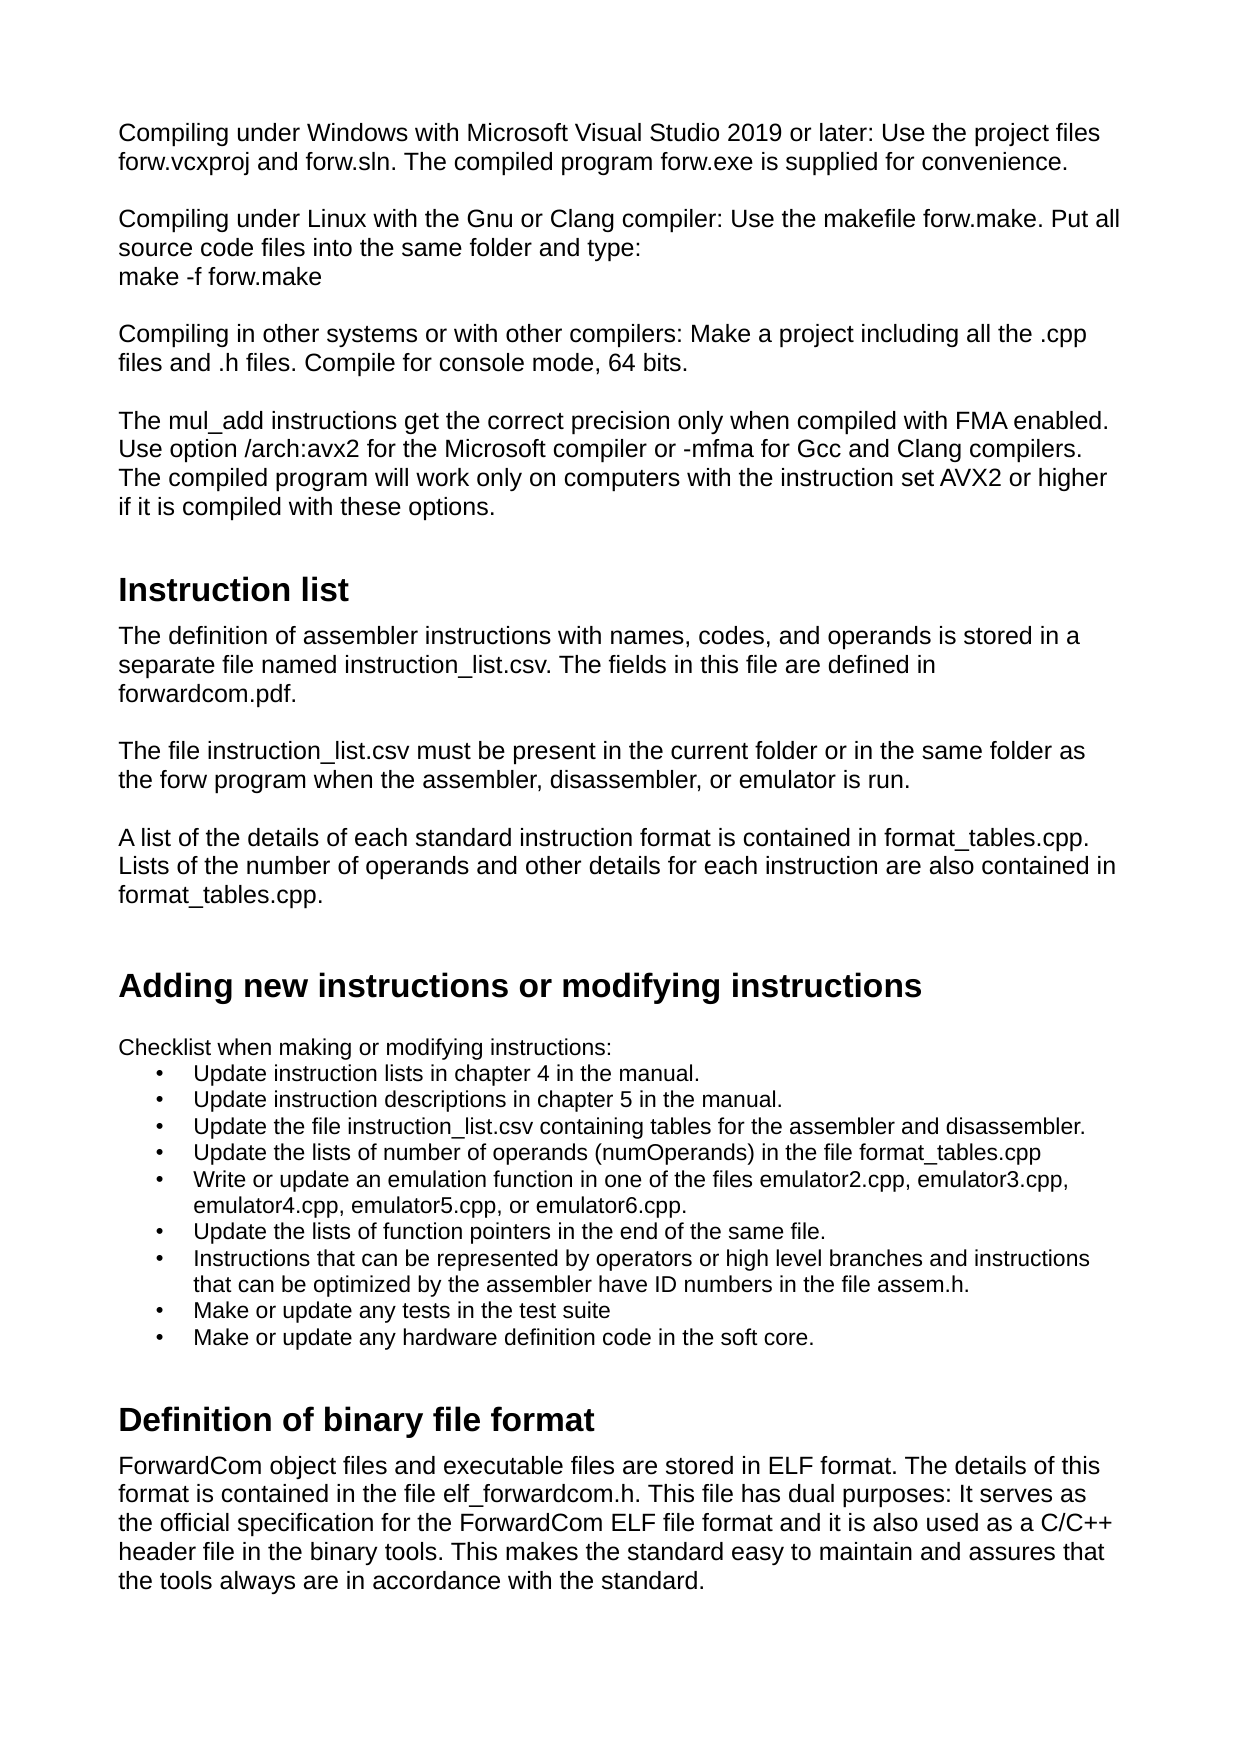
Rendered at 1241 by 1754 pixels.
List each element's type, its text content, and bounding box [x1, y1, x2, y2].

list Instructions that can be represented by operators or high level branches and instructions that can be optimized by the assembler have ID numbers in the file assem.h. [156, 1244, 1122, 1297]
list Update instruction descriptions in chapter 5 in the manual. [156, 1086, 1122, 1113]
text The file instruction_list.csv must be present in the current folder or in the same folder as the forw program when the assembler, disassembler, or emulator is run. [118, 736, 1122, 794]
text Checklist when making or modifying instructions: [118, 1034, 1122, 1060]
text The mul_add instructions get the correct precision only when compiled with FMA enabled. Use option /arch:avx2 for the Microsoft compiler or -mfma for Gcc and Clang compilers. The compiled program will work only on computers with the instruction set AVX2 or higher if it is compiled with these options. [118, 406, 1122, 521]
text make -f forw.make [118, 262, 1122, 291]
list Update the lists of number of operands (numOperands) in the file format_tables.cpp [156, 1139, 1122, 1166]
text Compiling in other systems or with other compilers: Make a project including all the .cpp files and .h files. Compile for console mode, 64 bits. [118, 319, 1122, 377]
list Update the file instruction_list.csv containing tables for the assembler and disassembler. [156, 1113, 1122, 1139]
text ForwardCom object files and executable files are stored in ELF format. The details of this format is contained in the file elf_forwardcom.h. This file has dual purposes: It serves as the official specification for the ForwardCom ELF file format and it is also used as a C/C++ header file in the binary tools. This makes the standard easy to maintain and assures that the tools always are in accordance with the standard. [118, 1451, 1122, 1594]
subtitle Instruction list [118, 570, 1122, 609]
list Update the lists of function pointers in the end of the same file. [156, 1218, 1122, 1244]
list Write or update an emulation function in one of the files emulator2.cpp, emulator3.cpp, emulator4.cpp, emulator5.cpp, or emulator6.cpp. [156, 1166, 1122, 1218]
list Make or update any hardware definition code in the soft core. [156, 1324, 1122, 1350]
text A list of the details of each standard instruction format is contained in format_tables.cpp. Lists of the number of operands and other details for each instruction are also contained in format_tables.cpp. [118, 823, 1122, 909]
subtitle Definition of binary file format [118, 1399, 1122, 1438]
text Compiling under Windows with Microsoft Visual Studio 2019 or later: Use the project files forw.vcxproj and forw.sln. The compiled program forw.exe is supplied for convenience. [118, 118, 1122, 176]
text Compiling under Linux with the Gnu or Clang compiler: Use the makefile forw.make. Put all source code files into the same folder and type: [118, 204, 1122, 262]
text The definition of assembler instructions with names, codes, and operands is stored in a separate file named instruction_list.csv. The fields in this file are defined in forwardcom.pdf. [118, 621, 1122, 708]
list Make or update any tests in the test suite [156, 1297, 1122, 1324]
list Update instruction lists in chapter 4 in the manual. [156, 1060, 1122, 1086]
text Adding new instructions or modifying instructions [118, 966, 1122, 1005]
